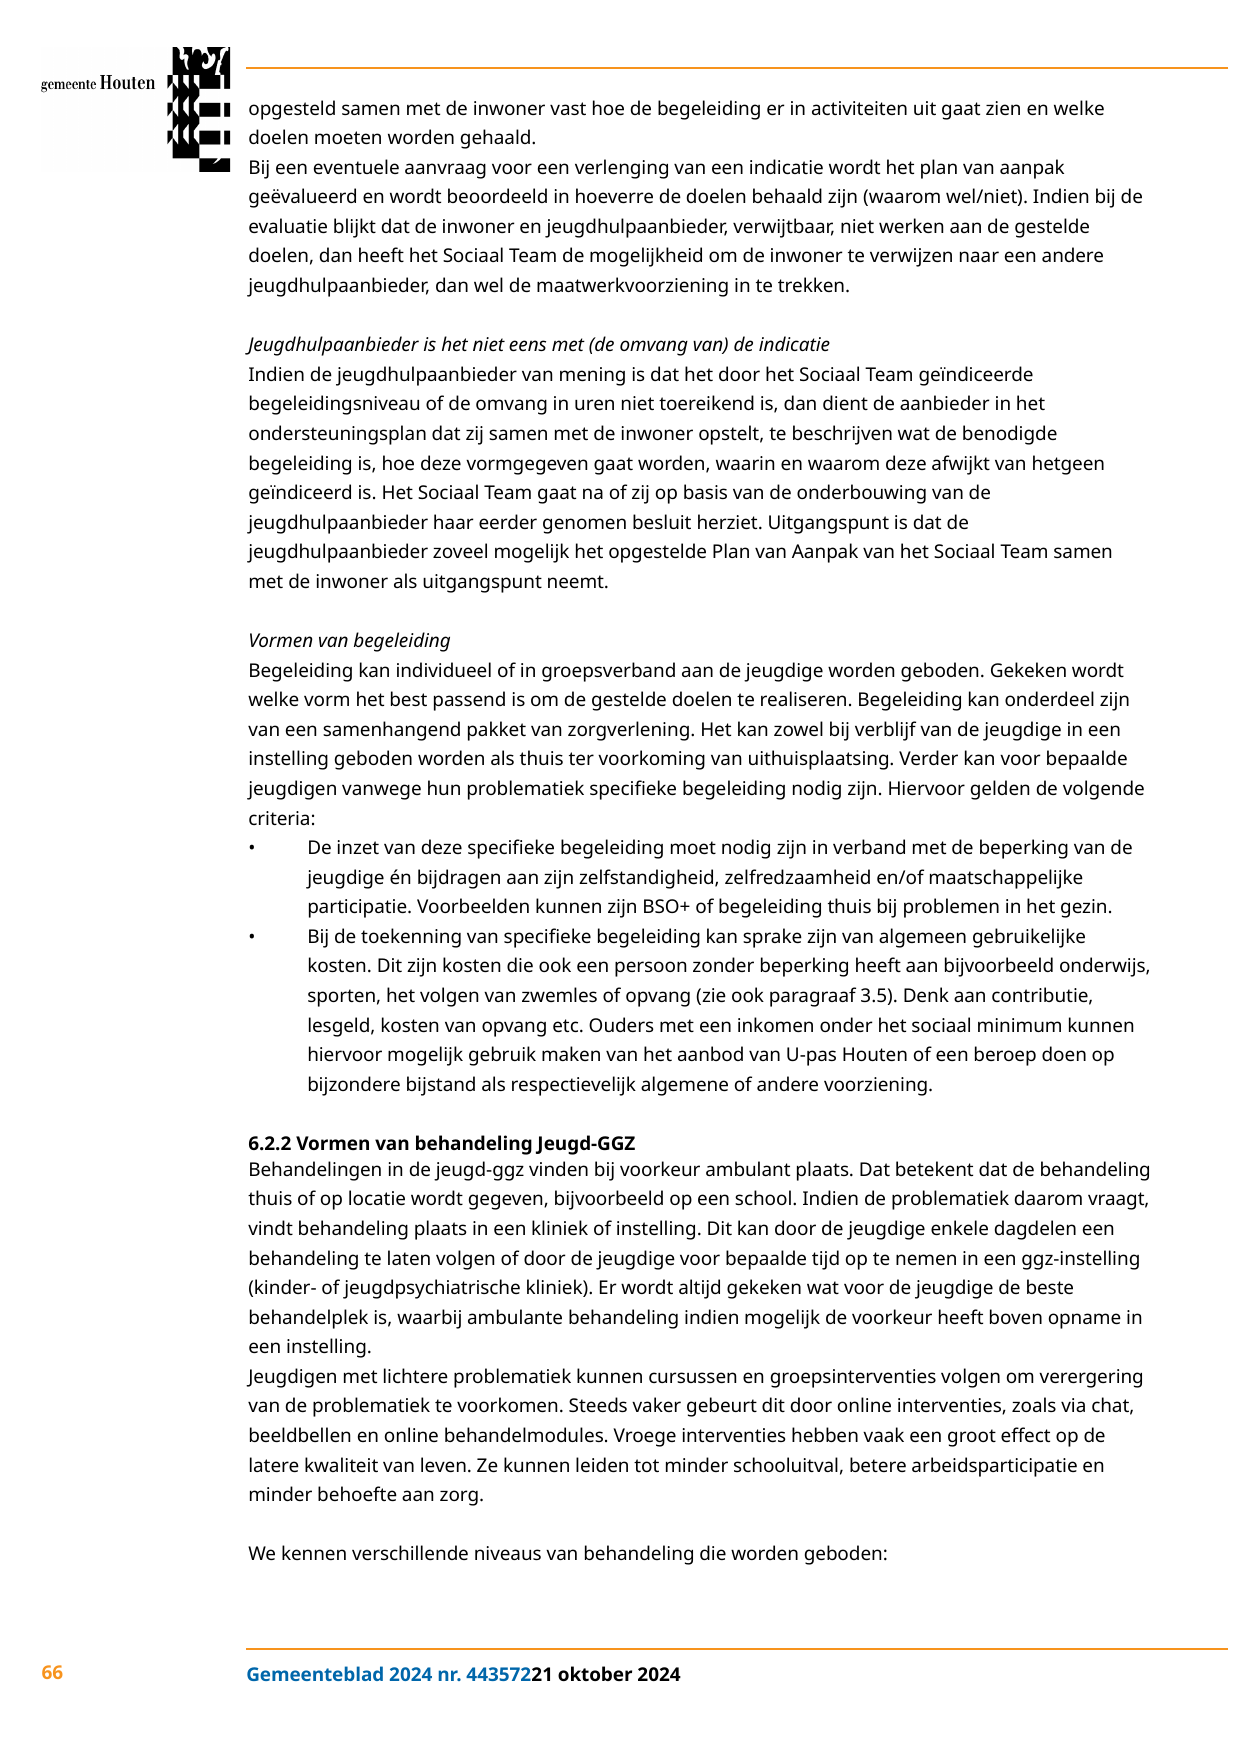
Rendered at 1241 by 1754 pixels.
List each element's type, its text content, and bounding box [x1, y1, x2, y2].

text Begeleiding kan individueel of in groepsverband aan de jeugdige worden geboden. Gekeken wordt welke vorm het best passend is om de gestelde doelen te realiseren. Begeleiding kan onderdeel zijn van een samenhangend pakket van zorgverlening. Het kan zowel bij verblijf van de jeugdige in een instelling geboden worden als thuis ter voorkoming van uithuisplaatsing. Verder kan voor bepaalde jeugdigen vanwege hun problematiek specifieke begeleiding nodig zijn. Hiervoor gelden de volgende criteria: [248, 657, 1152, 831]
text We kennen verschillende niveaus van behandeling die worden geboden: [248, 1541, 1152, 1566]
list De inzet van deze specifieke begeleiding moet nodig zijn in verband met de beperking van de jeugdige én bijdragen aan zijn zelfstandigheid, zelfredzaamheid en/of maatschappelijke participatie. Voorbeelden kunnen zijn BSO+ of begeleiding thuis bij problemen in het gezin. [248, 834, 1152, 919]
text opgesteld samen met de inwoner vast hoe de begeleiding er in activiteiten uit gaat zien en welke doelen moeten worden gehaald. [248, 95, 1152, 150]
list Bij de toekenning van specifieke begeleiding kan sprake zijn van algemeen gebruikelijke kosten. Dit zijn kosten die ook een persoon zonder beperking heeft aan bijvoorbeeld onderwijs, sporten, het volgen van zwemles of opvang (zie ook paragraaf 3.5). Denk aan contributie, lesgeld, kosten van opvang etc. Ouders met een inkomen onder het sociaal minimum kunnen hiervoor mogelijk gebruik maken van het aanbod van U-pas Houten of een beroep doen op bijzondere bijstand als respectievelijk algemene of andere voorziening. [248, 923, 1152, 1097]
text Behandelingen in de jeugd-ggz vinden bij voorkeur ambulant plaats. Dat betekent dat de behandeling thuis of op locatie wordt gegeven, bijvoorbeeld op een school. Indien de problematiek daarom vraagt, vindt behandeling plaats in een kliniek of instelling. Dit kan door de jeugdige enkele dagdelen een behandeling te laten volgen of door de jeugdige voor bepaalde tijd op te nemen in een ggz-instelling (kinder- of jeugdpsychiatrische kliniek). Er wordt altijd gekeken wat voor de jeugdige de beste behandelplek is, waarbij ambulante behandeling indien mogelijk de voorkeur heeft boven opname in een instelling. [248, 1156, 1152, 1359]
text Bij een eventuele aanvraag voor een verlenging van een indicatie wordt het plan van aanpak geëvalueerd en wordt beoordeeld in hoeverre de doelen behaald zijn (waarom wel/niet). Indien bij de evaluatie blijkt dat de inwoner en jeugdhulpaanbieder, verwijtbaar, niet werken aan de gestelde doelen, dan heeft het Sociaal Team de mogelijkheid om de inwoner te verwijzen naar een andere jeugdhulpaanbieder, dan wel de maatwerkvoorziening in te trekken. [248, 154, 1152, 298]
picture [41, 47, 231, 172]
text Vormen van begeleiding [248, 627, 1152, 653]
text 6.2.2 Vormen van behandeling Jeugd-GGZ [248, 1130, 1152, 1156]
text Indien de jeugdhulpaanbieder van mening is dat het door het Sociaal Team geïndiceerde begeleidingsniveau of de omvang in uren niet toereikend is, dan dient de aanbieder in het ondersteuningsplan dat zij samen met de inwoner opstelt, te beschrijven wat de benodigde begeleiding is, hoe deze vormgegeven gaat worden, waarin en waarom deze afwijkt van hetgeen geïndiceerd is. Het Sociaal Team gaat na of zij op basis van de onderbouwing van de jeugdhulpaanbieder haar eerder genomen besluit herziet. Uitgangspunt is dat de jeugdhulpaanbieder zoveel mogelijk het opgestelde Plan van Aanpak van het Sociaal Team samen met de inwoner als uitgangspunt neemt. [248, 361, 1152, 594]
text Jeugdigen met lichtere problematiek kunnen cursussen en groepsinterventies volgen om verergering van de problematiek te voorkomen. Steeds vaker gebeurt dit door online interventies, zoals via chat, beeldbellen en online behandelmodules. Vroege interventies hebben vaak een groot effect op de latere kwaliteit van leven. Ze kunnen leiden tot minder schooluitval, betere arbeidsparticipatie en minder behoefte aan zorg. [248, 1363, 1152, 1507]
text Jeugdhulpaanbieder is het niet eens met (de omvang van) de indicatie [248, 331, 1152, 357]
